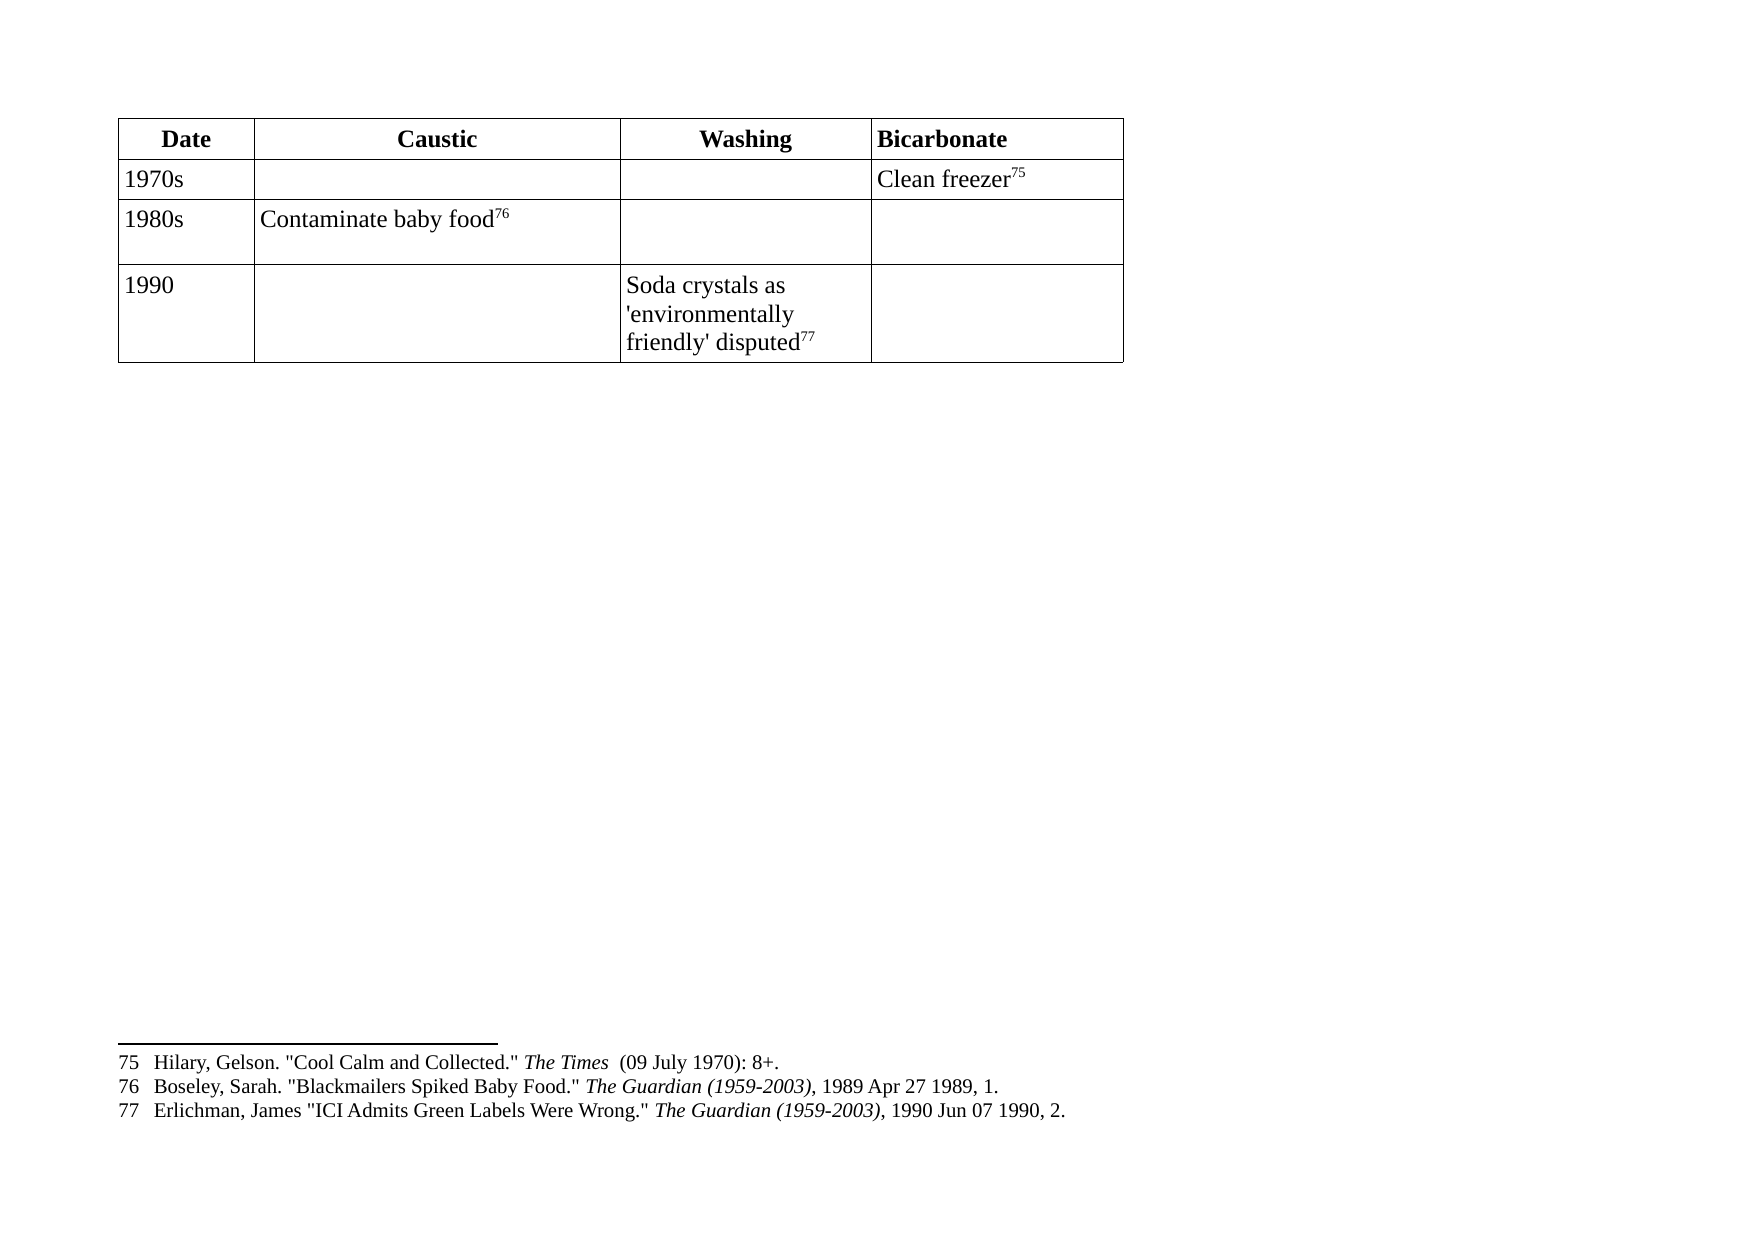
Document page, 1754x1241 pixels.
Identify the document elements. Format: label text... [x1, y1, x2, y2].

table_cell [621, 200, 871, 264]
table_cell 1990 [119, 265, 254, 362]
table_cell [872, 265, 1123, 362]
table_cell Clean freezer [872, 160, 1123, 199]
table_cell Soda crystals as 'environmentally friendly' disputed [621, 265, 871, 362]
table_header Bicarbonate [872, 119, 1123, 158]
table_cell [255, 265, 620, 362]
table_cell Contaminate baby food [255, 200, 620, 264]
table_header Caustic [255, 119, 620, 158]
table_cell [621, 160, 871, 199]
table_cell 1980s [119, 200, 254, 264]
table_cell 1970s [119, 160, 254, 199]
table_header Washing [621, 119, 871, 158]
table_header Date [119, 119, 254, 158]
table_cell [872, 200, 1123, 264]
table_cell [255, 160, 620, 199]
